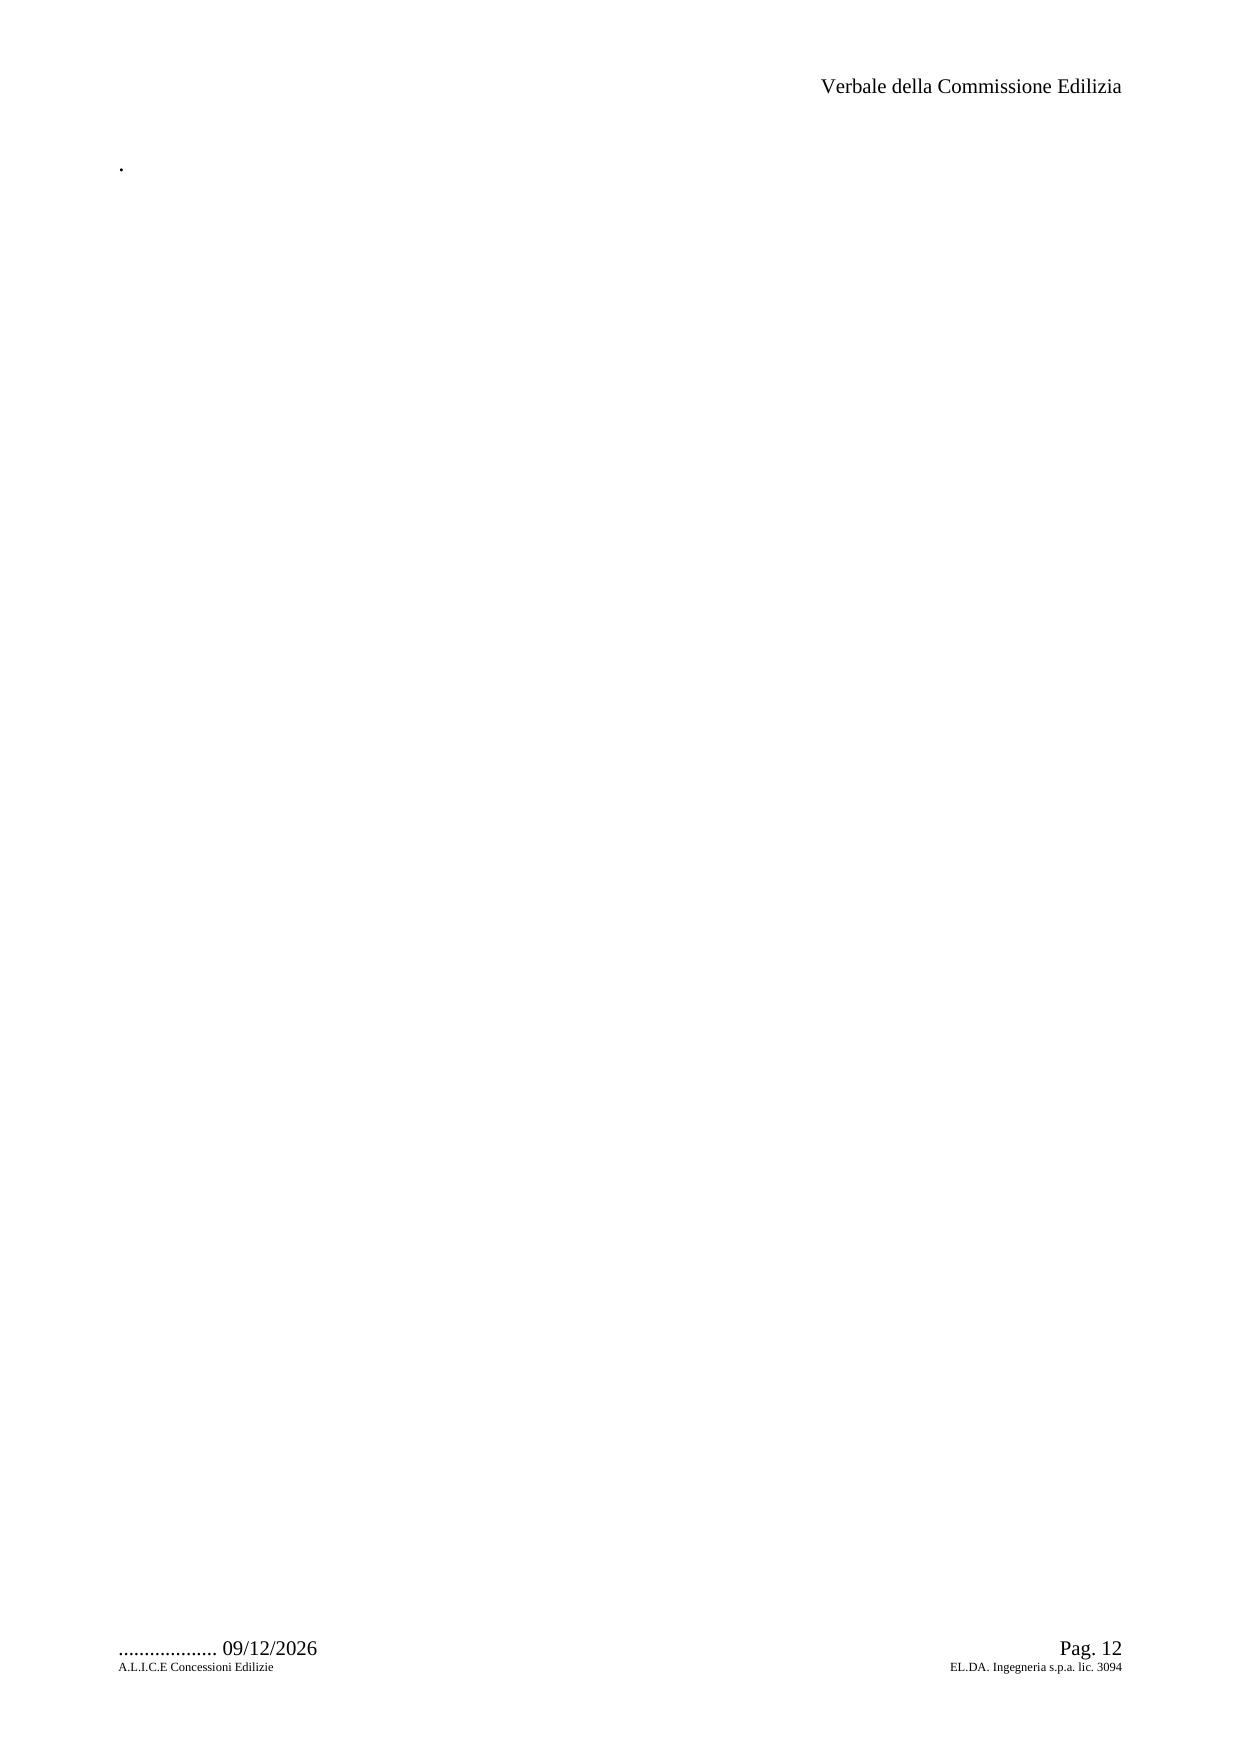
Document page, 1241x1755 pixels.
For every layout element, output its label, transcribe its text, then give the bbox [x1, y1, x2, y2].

text . [118, 148, 1122, 176]
